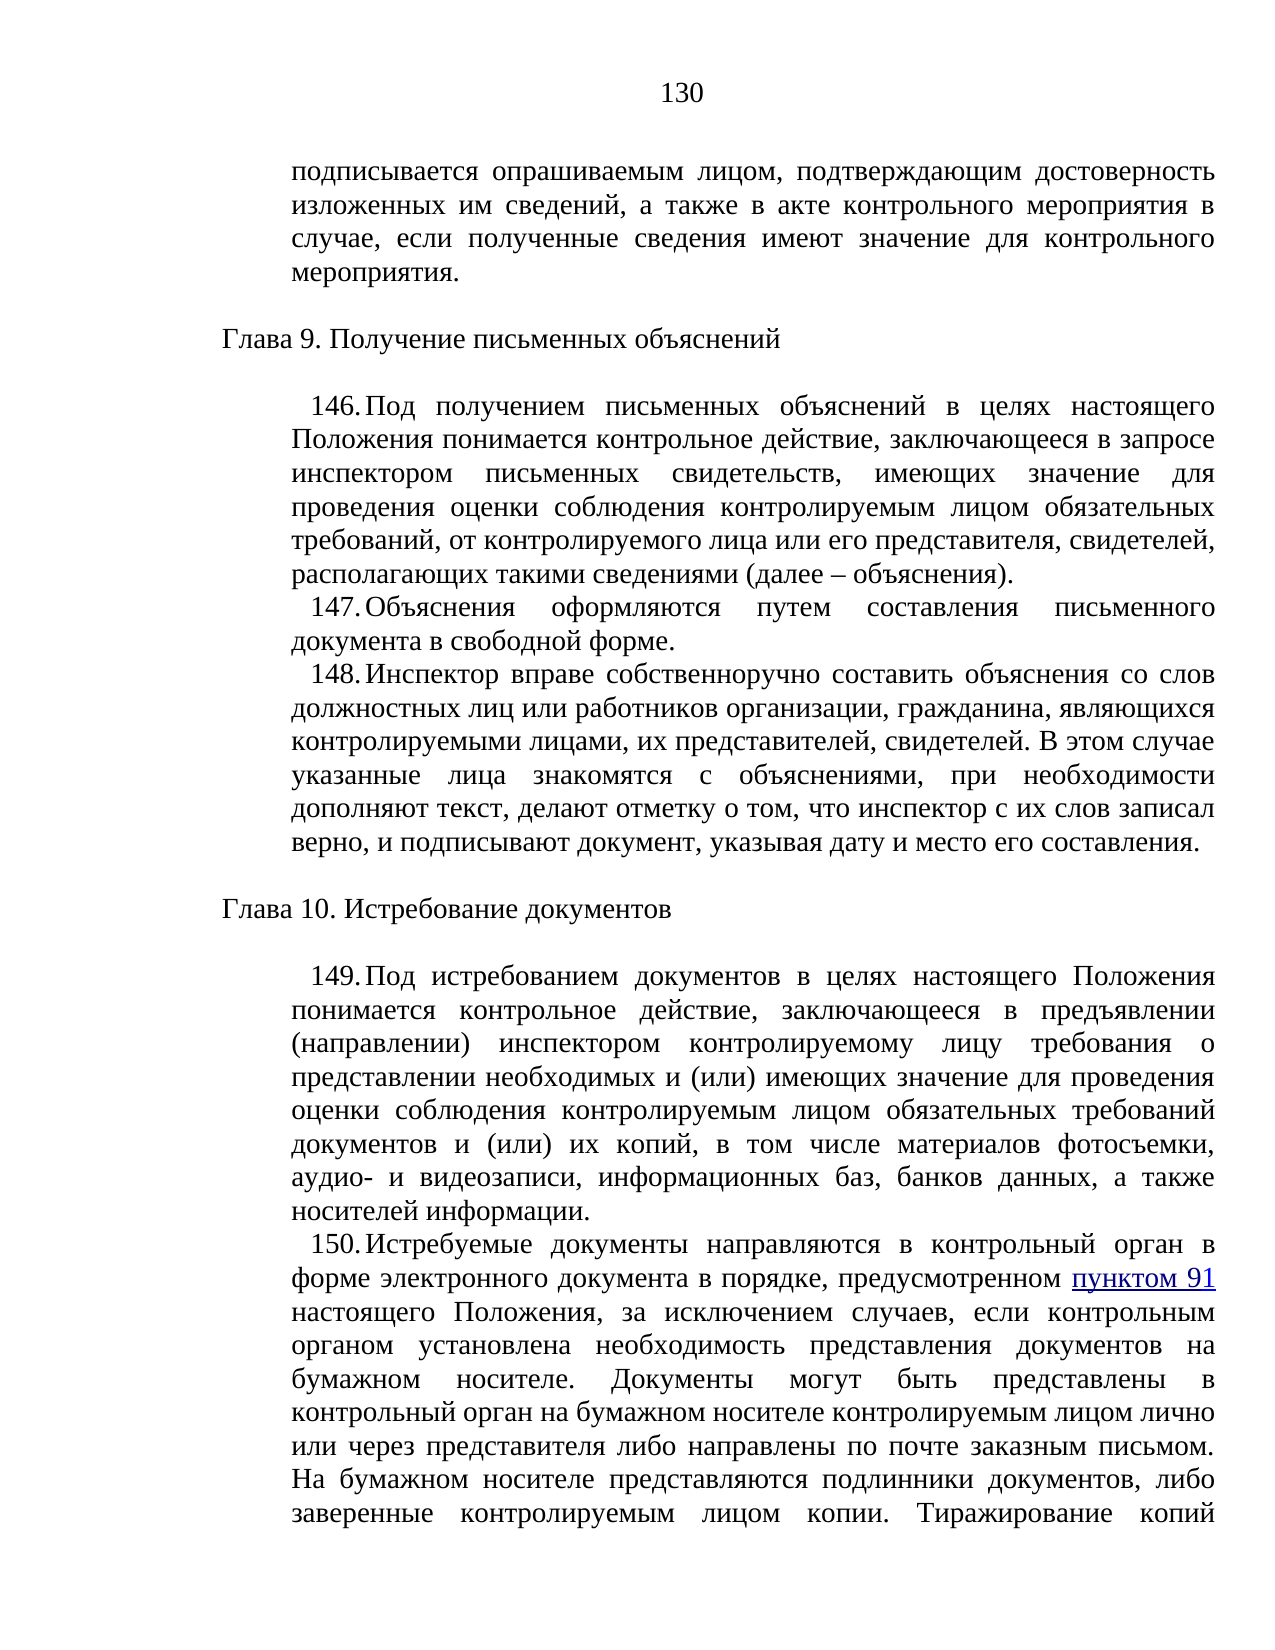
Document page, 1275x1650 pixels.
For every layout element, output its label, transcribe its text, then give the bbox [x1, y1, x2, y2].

list Инспектор вправе собственноручно составить объяснения со слов должностных лиц или работников организации, гражданина, являющихся контролируемыми лицами, их представителей, свидетелей. В этом случае указанные лица знакомятся с объяснениями, при необходимости дополняют текст, делают отметку о том, что инспектор с их слов записал верно, и подписывают документ, указывая дату и место его составления. [236, 656, 1216, 858]
text Глава 10. Истребование документов [148, 891, 1216, 925]
list Под истребованием документов в целях настоящего Положения понимается контрольное действие, заключающееся в предъявлении (направлении) инспектором контролируемому лицу требования о представлении необходимых и (или) имеющих значение для проведения оценки соблюдения контролируемым лицом обязательных требований документов и (или) их копий, в том числе материалов фотосъемки, аудио- и видеозаписи, информационных баз, банков данных, а также носителей информации. [236, 958, 1216, 1227]
list Объяснения оформляются путем составления письменного документа в свободной форме. [236, 589, 1216, 656]
text Глава 9. Получение письменных объяснений [222, 321, 1216, 354]
list Истребуемые документы направляются в контрольный орган в форме электронного документа в порядке, предусмотренном пунктом 91 настоящего Положения, за исключением случаев, если контрольным органом установлена необходимость представления документов на бумажном носителе. Документы могут быть представлены в контрольный орган на бумажном носителе контролируемым лицом лично или через представителя либо направлены по почте заказным письмом. На бумажном носителе представляются подлинники документов, либо заверенные контролируемым лицом копии. Тиражирование копий [236, 1227, 1216, 1528]
list подписывается опрашиваемым лицом, подтверждающим достоверность изложенных им сведений, а также в акте контрольного мероприятия в случае, если полученные сведения имеют значение для контрольного мероприятия. [236, 153, 1216, 287]
list Под получением письменных объяснений в целях настоящего Положения понимается контрольное действие, заключающееся в запросе инспектором письменных свидетельств, имеющих значение для проведения оценки соблюдения контролируемым лицом обязательных требований, от контролируемого лица или его представителя, свидетелей, располагающих такими сведениями (далее – объяснения). [236, 388, 1216, 589]
